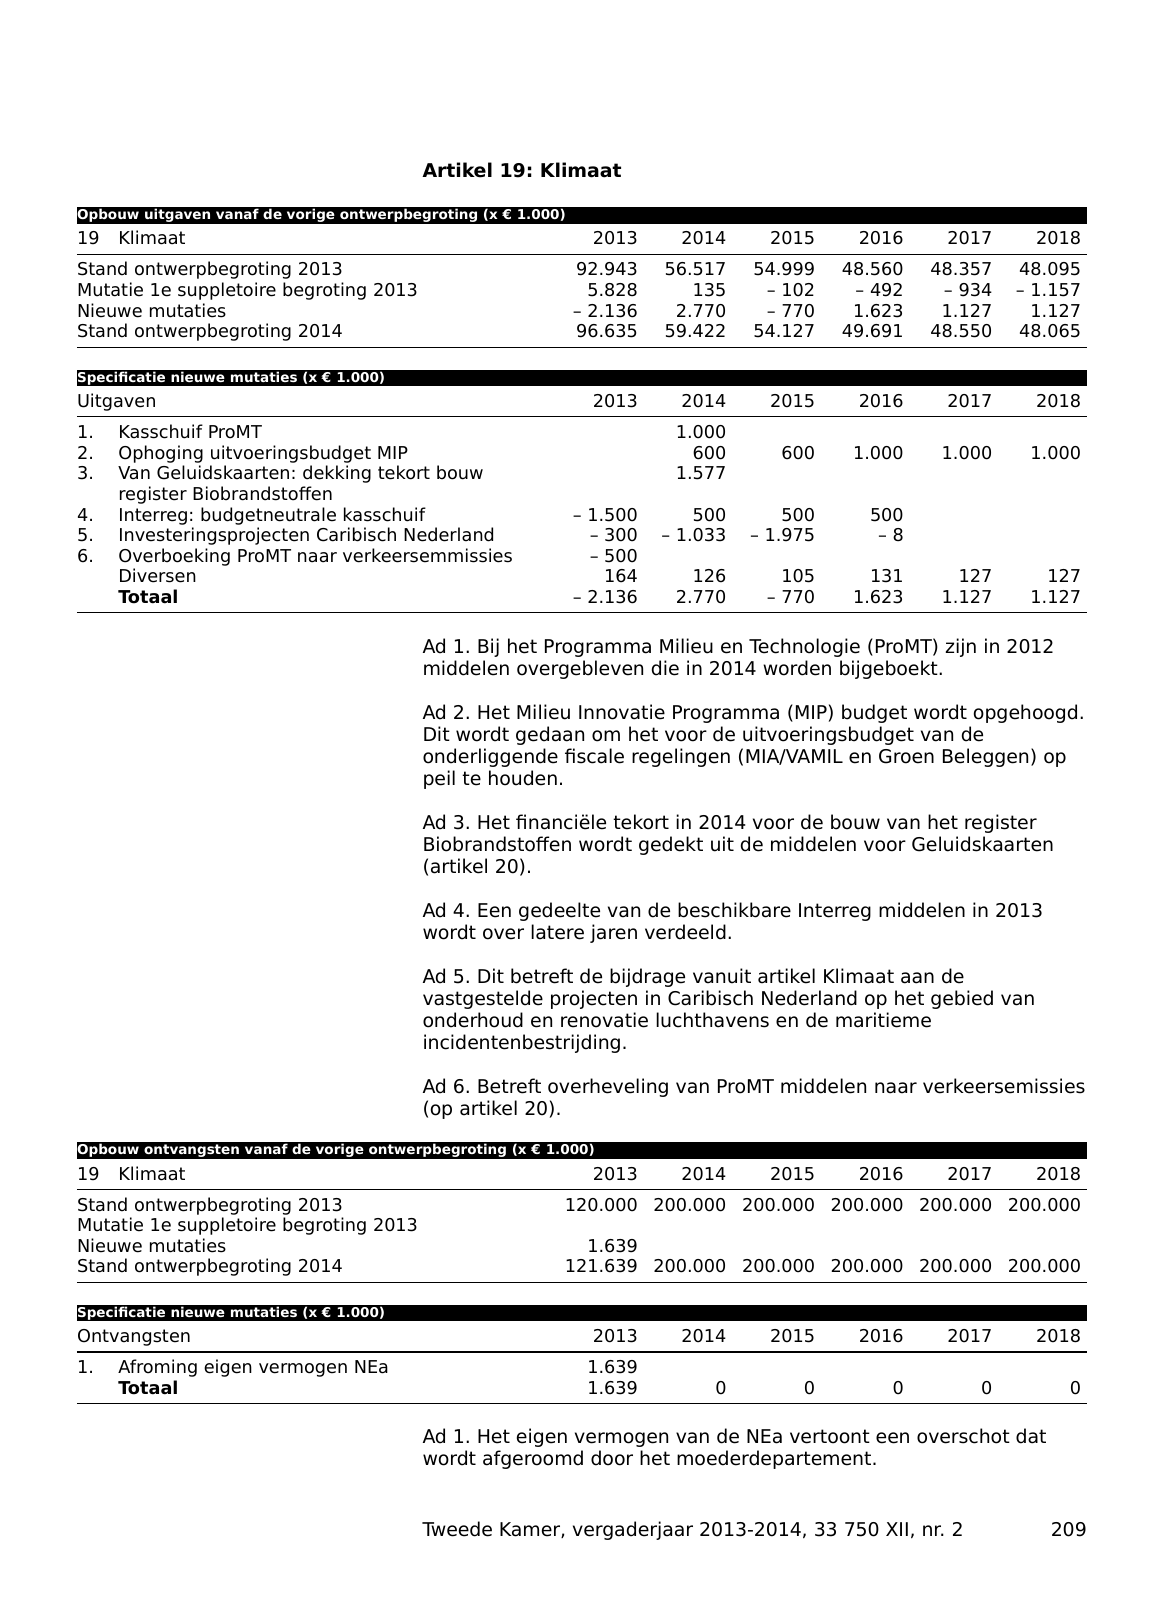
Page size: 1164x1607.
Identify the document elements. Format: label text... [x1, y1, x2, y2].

table_header Opbouw uitgaven vanaf de vorige ontwerpbegroting (x € 1.000) [77, 207, 1087, 223]
table_cell 1.127 [909, 587, 998, 612]
table_cell Afroming eigen vermogen NEa [112, 1353, 555, 1378]
table_cell 1. [77, 1353, 112, 1378]
table_cell 2017 [909, 386, 998, 416]
table_cell 1.127 [998, 301, 1087, 321]
subtitle Artikel 19: Klimaat [422, 160, 1087, 182]
table_cell – 770 [732, 587, 821, 612]
table_cell 131 [821, 566, 909, 587]
table_cell 54.127 [732, 321, 821, 347]
table_cell [555, 443, 644, 463]
table_cell 6. [77, 546, 112, 566]
text Ad 1. Bij het Programma Milieu en Technologie (ProMT) zijn in 2012 middelen overgebleven die in 2014 worden bijgeboekt. [422, 636, 1087, 679]
table_cell [555, 1215, 644, 1236]
table_cell [555, 417, 644, 443]
text Ad 6. Betreft overheveling van ProMT middelen naar verkeersemissies (op artikel 20). [422, 1076, 1087, 1120]
table_cell [998, 546, 1087, 566]
table_cell 2016 [821, 1159, 909, 1189]
table_cell [821, 1215, 909, 1236]
table_cell Overboeking ProMT naar verkeersemmissies [112, 546, 555, 566]
table_cell [909, 1353, 998, 1378]
table_cell 2.770 [644, 301, 732, 321]
table_cell 48.550 [909, 321, 998, 347]
table_cell 48.357 [909, 255, 998, 280]
table_cell [732, 417, 821, 443]
table_cell [909, 417, 998, 443]
table_cell Uitgaven [77, 386, 555, 416]
table_cell Stand ontwerpbegroting 2014 [77, 321, 555, 347]
table_cell [821, 463, 909, 504]
table_cell 2017 [909, 1159, 998, 1189]
table_cell – 1.033 [644, 525, 732, 546]
table_cell 200.000 [909, 1256, 998, 1282]
table_cell Totaal [112, 1378, 555, 1403]
table_cell – 102 [732, 280, 821, 301]
table_cell 135 [644, 280, 732, 301]
table_cell 2014 [644, 1159, 732, 1189]
table_cell 1.000 [909, 443, 998, 463]
table_cell 2016 [821, 224, 909, 254]
table_cell 1.623 [821, 301, 909, 321]
table_cell 48.560 [821, 255, 909, 280]
table_cell Totaal [112, 587, 555, 612]
table_cell [998, 1236, 1087, 1256]
table_cell 2013 [555, 386, 644, 416]
table_cell – 500 [555, 546, 644, 566]
table_cell [998, 1353, 1087, 1378]
text Ad 5. Dit betreft de bijdrage vanuit artikel Klimaat aan de vastgestelde projecten in Caribisch Nederland op het gebied van onderhoud en renovatie luchthavens en de maritieme incidentenbestrijding. [422, 966, 1087, 1054]
table_cell Van Geluidskaarten: dekking tekort bouw register Biobrandstoffen [112, 463, 555, 504]
table_cell 2. [77, 443, 112, 463]
table_cell 200.000 [998, 1256, 1087, 1282]
table_cell 0 [909, 1378, 998, 1403]
table_cell [909, 546, 998, 566]
table_cell [821, 1353, 909, 1378]
table_cell Diversen [112, 566, 555, 587]
table_cell 2015 [732, 1159, 821, 1189]
table_cell 3. [77, 463, 112, 504]
table_cell 127 [998, 566, 1087, 587]
table_cell 500 [821, 505, 909, 525]
table_cell 2.770 [644, 587, 732, 612]
table_cell 127 [909, 566, 998, 587]
table_cell 1.000 [821, 443, 909, 463]
table_cell – 2.136 [555, 587, 644, 612]
table_cell 2014 [644, 1321, 732, 1351]
table_cell [821, 1236, 909, 1256]
table_cell 200.000 [732, 1190, 821, 1215]
table_cell 2013 [555, 1321, 644, 1351]
table_cell 500 [732, 505, 821, 525]
table_cell 1.577 [644, 463, 732, 504]
table_cell 200.000 [821, 1256, 909, 1282]
table_cell [909, 505, 998, 525]
table_cell [998, 525, 1087, 546]
table_cell 59.422 [644, 321, 732, 347]
table_cell [77, 1378, 112, 1403]
table_cell [644, 546, 732, 566]
table_cell [998, 1215, 1087, 1236]
table_cell [909, 1236, 998, 1256]
table_cell Stand ontwerpbegroting 2014 [77, 1256, 555, 1282]
table_cell Investeringsprojecten Caribisch Nederland [112, 525, 555, 546]
table_cell 500 [644, 505, 732, 525]
table_cell Stand ontwerpbegroting 2013 [77, 1190, 555, 1215]
table_cell 2016 [821, 1321, 909, 1351]
table_cell 600 [644, 443, 732, 463]
table_cell 164 [555, 566, 644, 587]
table_cell – 1.157 [998, 280, 1087, 301]
table_cell Kasschuif ProMT [112, 417, 555, 443]
table_cell Ophoging uitvoeringsbudget MIP [112, 443, 555, 463]
table_cell 2014 [644, 224, 732, 254]
table_cell [77, 587, 112, 612]
table_cell [909, 1215, 998, 1236]
table_cell [732, 1215, 821, 1236]
table_cell 56.517 [644, 255, 732, 280]
table_cell 2015 [732, 386, 821, 416]
table_cell [77, 566, 112, 587]
table_cell [732, 463, 821, 504]
table_cell 1.127 [909, 301, 998, 321]
table_cell [732, 546, 821, 566]
table_cell 2016 [821, 386, 909, 416]
table_cell 0 [821, 1378, 909, 1403]
table_cell 2018 [998, 224, 1087, 254]
table_cell 120.000 [555, 1190, 644, 1215]
table_header Opbouw ontvangsten vanaf de vorige ontwerpbegroting (x € 1.000) [77, 1142, 1087, 1158]
text Ad 4. Een gedeelte van de beschikbare Interreg middelen in 2013 wordt over latere jaren verdeeld. [422, 900, 1087, 944]
table_cell Klimaat [112, 224, 555, 254]
table_cell 0 [998, 1378, 1087, 1403]
table_cell Nieuwe mutaties [77, 1236, 555, 1256]
table_cell [821, 546, 909, 566]
table_cell 2018 [998, 1159, 1087, 1189]
table_cell 200.000 [821, 1190, 909, 1215]
table_cell – 1.975 [732, 525, 821, 546]
table_cell 96.635 [555, 321, 644, 347]
table_cell [732, 1353, 821, 1378]
table_cell [998, 417, 1087, 443]
table_cell 200.000 [732, 1256, 821, 1282]
table_cell Mutatie 1e suppletoire begroting 2013 [77, 1215, 555, 1236]
table_cell 0 [732, 1378, 821, 1403]
table_cell 200.000 [998, 1190, 1087, 1215]
table_cell 2017 [909, 224, 998, 254]
table_cell 1.639 [555, 1353, 644, 1378]
table_cell Ontvangsten [77, 1321, 555, 1351]
table_cell 105 [732, 566, 821, 587]
table_cell 1.127 [998, 587, 1087, 612]
table_cell [821, 417, 909, 443]
table_cell 48.095 [998, 255, 1087, 280]
table_cell – 1.500 [555, 505, 644, 525]
table_cell 49.691 [821, 321, 909, 347]
table_cell 1. [77, 417, 112, 443]
table_cell [732, 1236, 821, 1256]
table_cell 1.639 [555, 1378, 644, 1403]
table_cell Stand ontwerpbegroting 2013 [77, 255, 555, 280]
table_cell 4. [77, 505, 112, 525]
table_cell 1.623 [821, 587, 909, 612]
text Ad 1. Het eigen vermogen van de NEa vertoont een overschot dat wordt afgeroomd door het moederdepartement. [422, 1426, 1087, 1470]
table_cell 200.000 [644, 1190, 732, 1215]
table_cell 2014 [644, 386, 732, 416]
table_cell 5. [77, 525, 112, 546]
table_cell – 2.136 [555, 301, 644, 321]
table_cell 2015 [732, 1321, 821, 1351]
table_cell – 8 [821, 525, 909, 546]
text Ad 3. Het financiële tekort in 2014 voor de bouw van het register Biobrandstoffen wordt gedekt uit de middelen voor Geluidskaarten (artikel 20). [422, 812, 1087, 878]
table_cell 54.999 [732, 255, 821, 280]
table_cell [998, 463, 1087, 504]
table_header Specificatie nieuwe mutaties (x € 1.000) [77, 370, 1087, 385]
text Ad 2. Het Milieu Innovatie Programma (MIP) budget wordt opgehoogd. Dit wordt gedaan om het voor de uitvoeringsbudget van de onderliggende fiscale regelingen (MIA/VAMIL en Groen Beleggen) op peil te houden. [422, 702, 1087, 789]
table_cell 2013 [555, 224, 644, 254]
table_cell 5.828 [555, 280, 644, 301]
table_cell [909, 463, 998, 504]
table_cell – 300 [555, 525, 644, 546]
table_cell [644, 1353, 732, 1378]
table_cell 600 [732, 443, 821, 463]
table_cell 92.943 [555, 255, 644, 280]
table_cell 200.000 [644, 1256, 732, 1282]
table_header Specificatie nieuwe mutaties (x € 1.000) [77, 1305, 1087, 1320]
table_cell 0 [644, 1378, 732, 1403]
table_cell 19 [77, 224, 112, 254]
table_cell 2017 [909, 1321, 998, 1351]
table_cell 200.000 [909, 1190, 998, 1215]
table_cell [909, 525, 998, 546]
table_cell – 934 [909, 280, 998, 301]
table_cell 2015 [732, 224, 821, 254]
table_cell 121.639 [555, 1256, 644, 1282]
table_cell – 492 [821, 280, 909, 301]
table_cell 1.639 [555, 1236, 644, 1256]
table_cell [644, 1215, 732, 1236]
table_cell Klimaat [112, 1159, 555, 1189]
table_cell 1.000 [644, 417, 732, 443]
table_cell 48.065 [998, 321, 1087, 347]
table_cell Mutatie 1e suppletoire begroting 2013 [77, 280, 555, 301]
table_cell – 770 [732, 301, 821, 321]
table_cell 2018 [998, 386, 1087, 416]
table_cell 126 [644, 566, 732, 587]
table_cell 1.000 [998, 443, 1087, 463]
table_cell [998, 505, 1087, 525]
table_cell Interreg: budgetneutrale kasschuif [112, 505, 555, 525]
table_cell Nieuwe mutaties [77, 301, 555, 321]
table_cell 2018 [998, 1321, 1087, 1351]
table_cell 2013 [555, 1159, 644, 1189]
table_cell [555, 463, 644, 504]
table_cell 19 [77, 1159, 112, 1189]
table_cell [644, 1236, 732, 1256]
